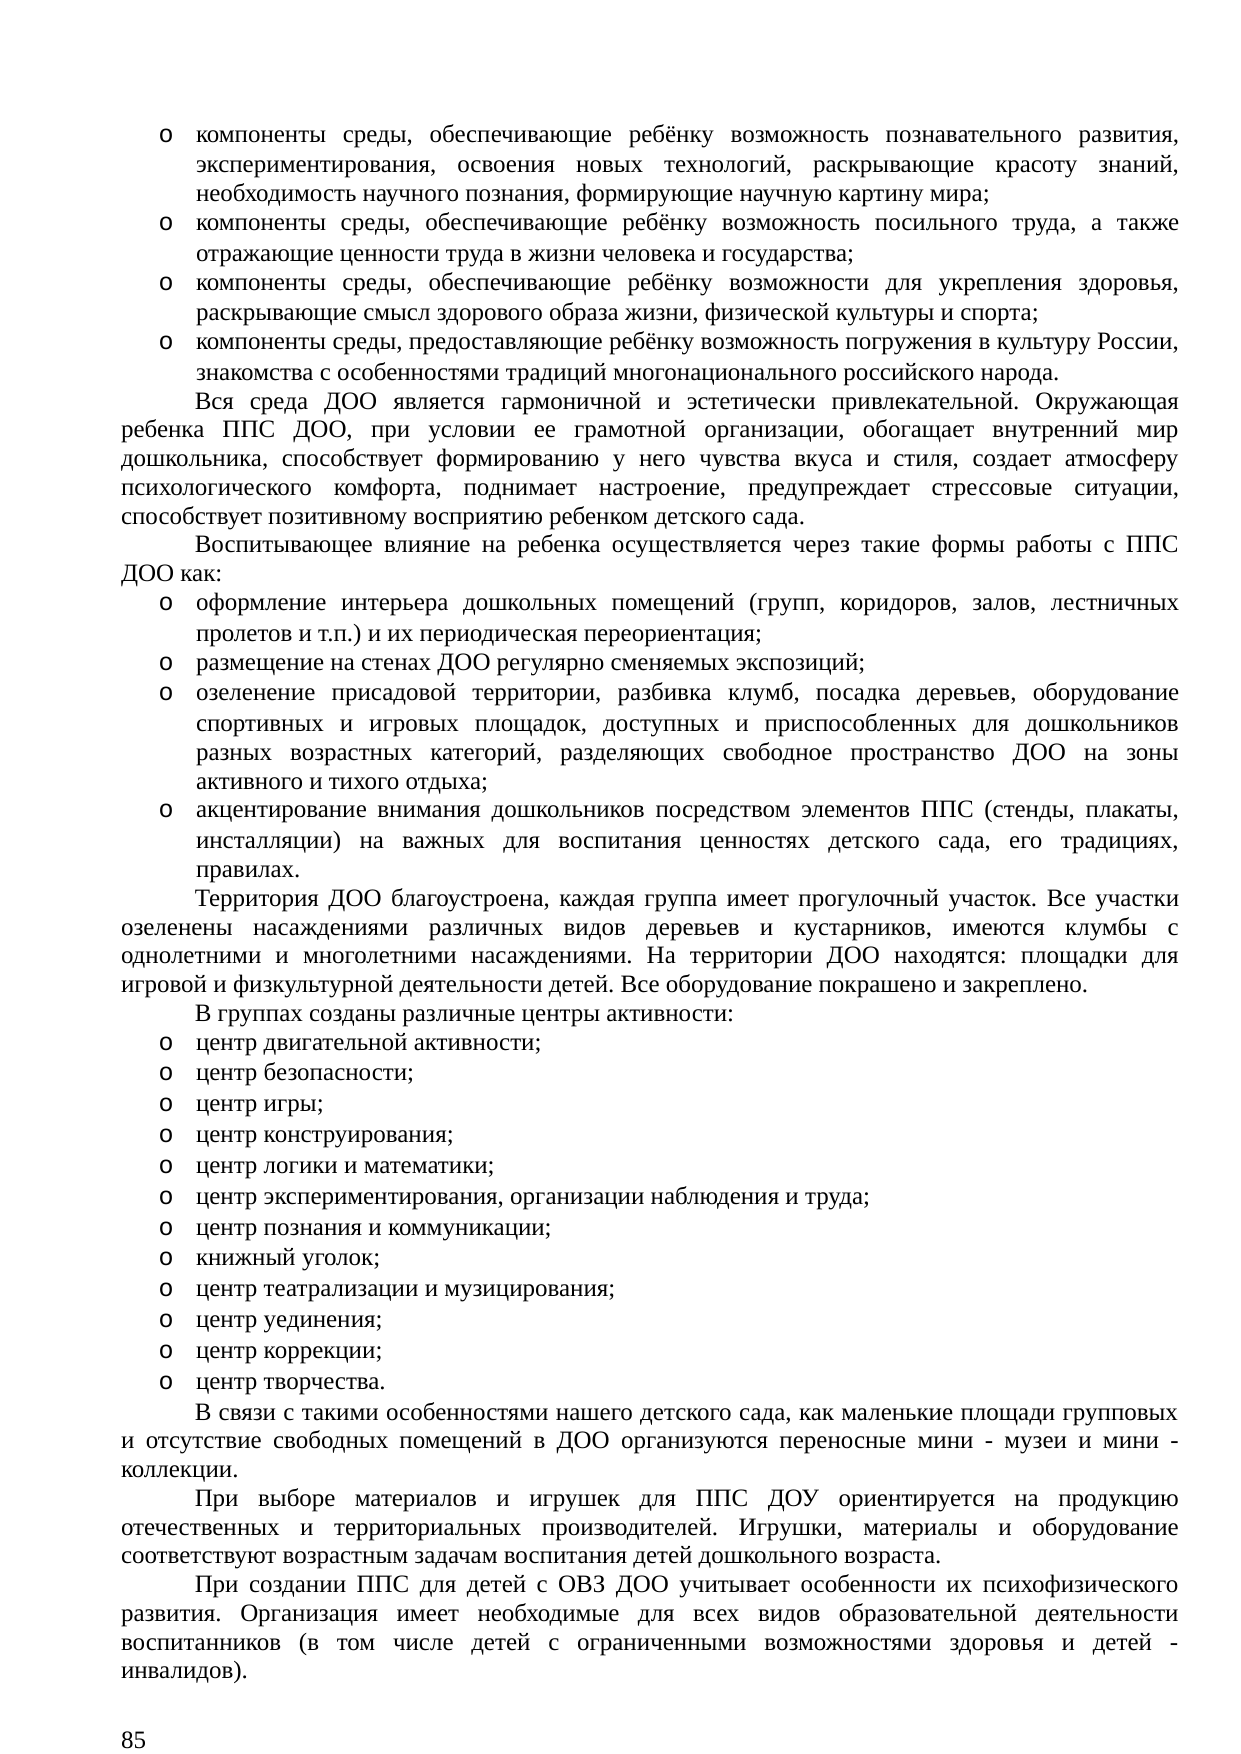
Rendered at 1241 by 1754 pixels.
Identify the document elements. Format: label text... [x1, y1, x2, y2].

list центр двигательной активности; [158, 1027, 1180, 1057]
list центр игры; [158, 1088, 1180, 1119]
list акцентирование внимания дошкольников посредством элементов ППС (стенды, плакаты, инсталляции) на важных для воспитания ценностях детского сада, его традициях, правилах. [158, 794, 1180, 883]
list оформление интерьера дошкольных помещений (групп, коридоров, залов, лестничных пролетов и т.п.) и их периодическая переориентация; [158, 587, 1180, 647]
text В группах созданы различные центры активности: [121, 998, 1180, 1027]
list книжный уголок; [158, 1242, 1180, 1273]
list компоненты среды, обеспечивающие ребёнку возможности для укрепления здоровья, раскрывающие смысл здорового образа жизни, физической культуры и спорта; [158, 267, 1180, 326]
list центр экспериментирования, организации наблюдения и труда; [158, 1181, 1180, 1212]
text Вся среда ДОО является гармоничной и эстетически привлекательной. Окружающая ребенка ППС ДОО, при условии ее грамотной организации, обогащает внутренний мир дошкольника, способствует формированию у него чувства вкуса и стиля, создает атмосферу психологического комфорта, поднимает настроение, предупреждает стрессовые ситуации, способствует позитивному восприятию ребенком детского сада. [121, 386, 1180, 529]
text Воспитывающее влияние на ребенка осуществляется через такие формы работы с ППС ДОО как: [121, 529, 1180, 587]
list компоненты среды, предоставляющие ребёнку возможность погружения в культуру России, знакомства с особенностями традиций многонационального российского народа. [158, 326, 1180, 386]
list компоненты среды, обеспечивающие ребёнку возможность познавательного развития, экспериментирования, освоения новых технологий, раскрывающие красоту знаний, необходимость научного познания, формирующие научную картину мира; [158, 119, 1180, 207]
text При создании ППС для детей с ОВЗ ДОО учитывает особенности их психофизического развития. Организация имеет необходимые для всех видов образовательной деятельности воспитанников (в том числе детей с ограниченными возможностями здоровья и детей - инвалидов). [121, 1569, 1180, 1684]
text В связи с такими особенностями нашего детского сада, как маленькие площади групповых и отсутствие свободных помещений в ДОО организуются переносные мини - музеи и мини - коллекции. [121, 1397, 1180, 1483]
list центр конструирования; [158, 1119, 1180, 1150]
list центр безопасности; [158, 1057, 1180, 1088]
list компоненты среды, обеспечивающие ребёнку возможность посильного труда, а также отражающие ценности труда в жизни человека и государства; [158, 207, 1180, 267]
text Территория ДОО благоустроена, каждая группа имеет прогулочный участок. Все участки озеленены насаждениями различных видов деревьев и кустарников, имеются клумбы с однолетними и многолетними насаждениями. На территории ДОО находятся: площадки для игровой и физкультурной деятельности детей. Все оборудование покрашено и закреплено. [121, 883, 1180, 998]
list центр логики и математики; [158, 1150, 1180, 1181]
list центр театрализации и музицирования; [158, 1273, 1180, 1304]
list размещение на стенах ДОО регулярно сменяемых экспозиций; [158, 647, 1180, 677]
list центр познания и коммуникации; [158, 1212, 1180, 1242]
list центр творчества. [158, 1366, 1180, 1397]
text При выборе материалов и игрушек для ППС ДОУ ориентируется на продукцию отечественных и территориальных производителей. Игрушки, материалы и оборудование соответствуют возрастным задачам воспитания детей дошкольного возраста. [121, 1483, 1180, 1569]
list центр уединения; [158, 1304, 1180, 1335]
list центр коррекции; [158, 1335, 1180, 1366]
list озеленение присадовой территории, разбивка клумб, посадка деревьев, оборудование спортивных и игровых площадок, доступных и приспособленных для дошкольников разных возрастных категорий, разделяющих свободное пространство ДОО на зоны активного и тихого отдыха; [158, 677, 1180, 794]
